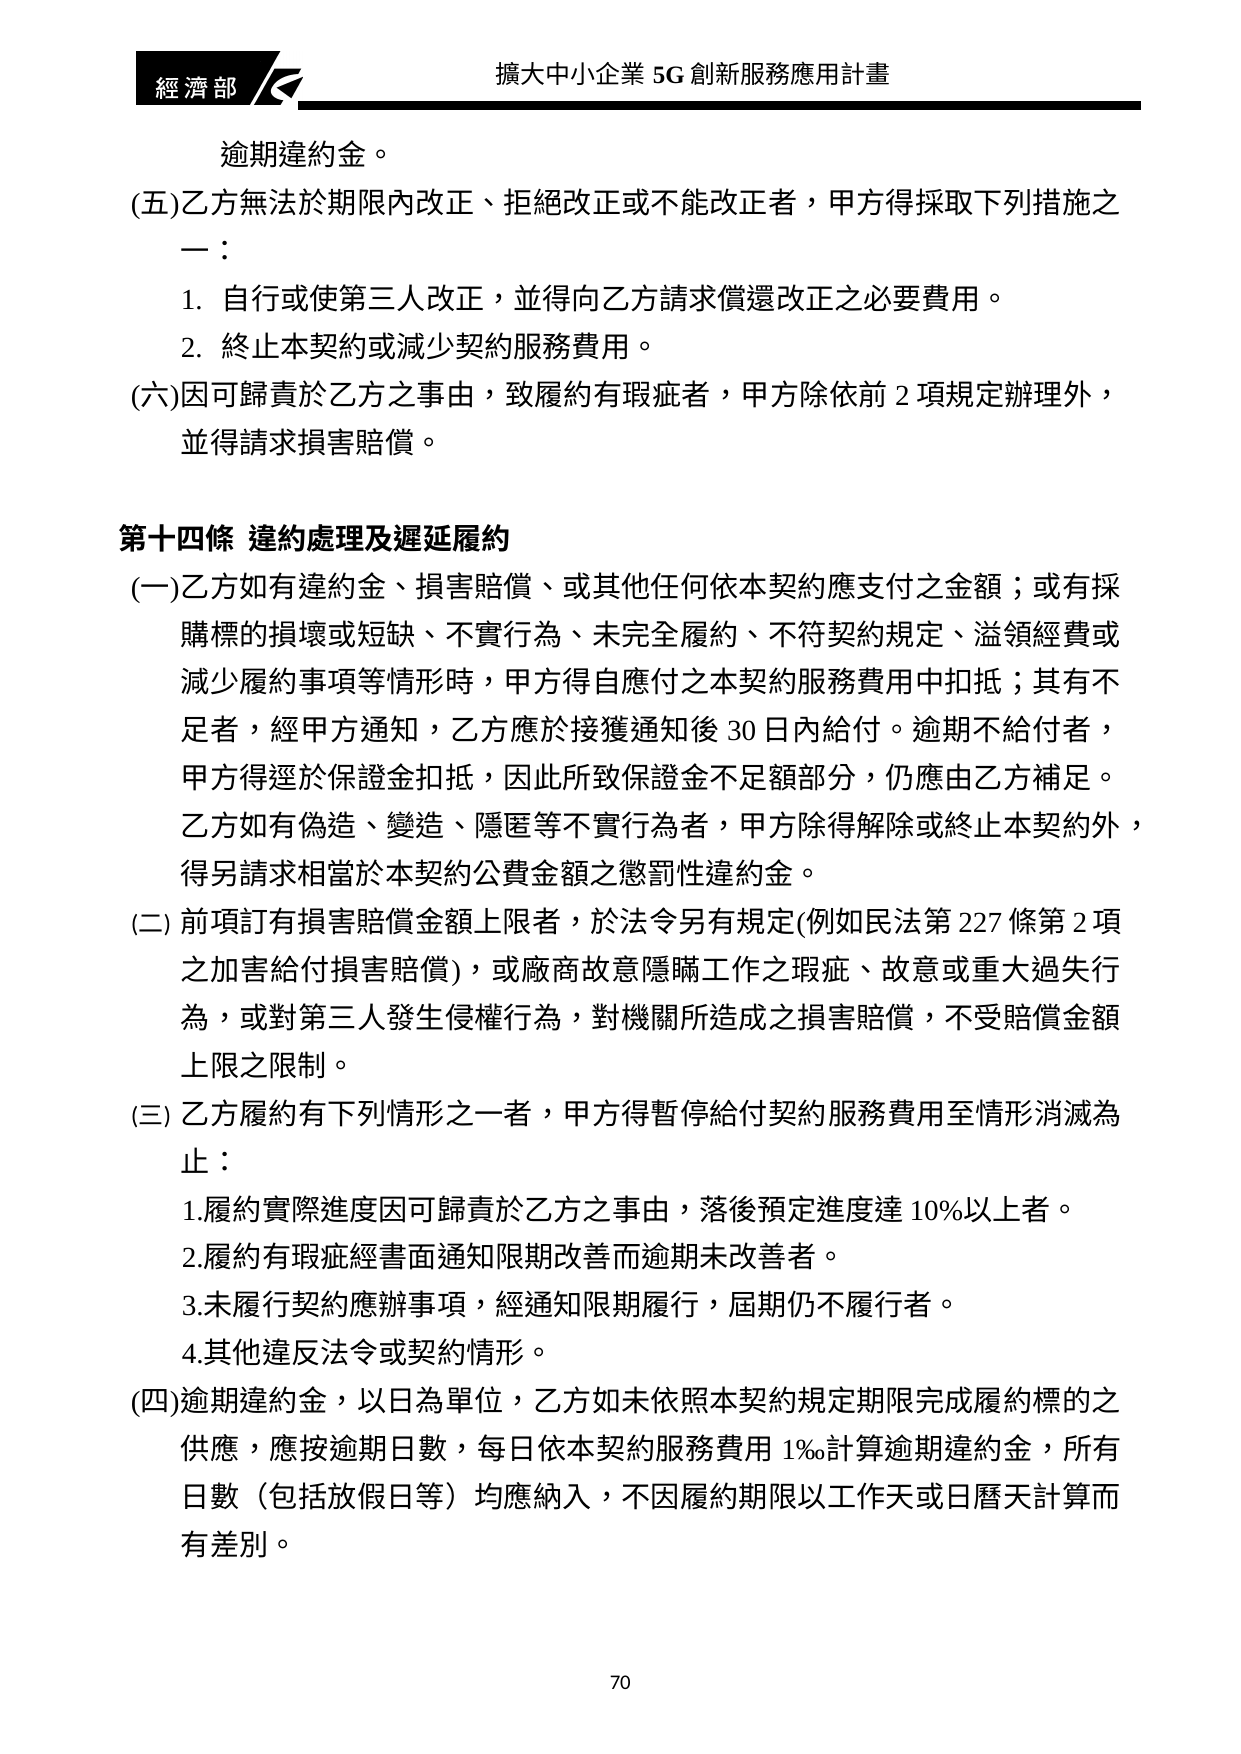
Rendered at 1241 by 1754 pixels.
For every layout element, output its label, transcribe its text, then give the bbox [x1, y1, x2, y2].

list 因可歸責於乙方之事由，致履約有瑕疵者，甲方除依前2項規定辦理外，並得請求損害賠償。 [131, 367, 1122, 463]
picture [136, 51, 303, 105]
list 乙方無法於期限內改正、拒絕改正或不能改正者，甲方得採取下列措施之一： [131, 175, 1122, 271]
list 終止本契約或減少契約服務費用。 [181, 319, 1122, 367]
text 第十四條 違約處理及遲延履約 [118, 511, 1122, 559]
list 逾期違約金。 [188, 127, 1122, 175]
list 3.未履行契約應辦事項，經通知限期履行，屆期仍不履行者。 [182, 1277, 1116, 1325]
list 乙方履約有下列情形之一者，甲方得暫停給付契約服務費用至情形消滅為止： [131, 1086, 1122, 1182]
list 自行或使第三人改正，並得向乙方請求償還改正之必要費用。 [181, 271, 1122, 319]
list 乙方如有違約金、損害賠償、或其他任何依本契約應支付之金額；或有採購標的損壞或短缺、不實行為、未完全履約、不符契約規定、溢領經費或減少履約事項等情形時，甲方得自應付之本契約服務費用中扣抵；其有不足者，經甲方通知，乙方應於接獲通知後30日內給付。逾期不給付者，甲方得逕於保證金扣抵，因此所致保證金不足額部分，仍應由乙方補足。乙方如有偽造、變造、隱匿等不實行為者，甲方除得解除或終止本契約外，得另請求相當於本契約公費金額之懲罰性違約金。 [131, 559, 1122, 894]
list 4.其他違反法令或契約情形。 [182, 1325, 1116, 1373]
list 前項訂有損害賠償金額上限者，於法令另有規定(例如民法第227條第2項之加害給付損害賠償)，或廠商故意隱瞞工作之瑕疵、故意或重大過失行為，或對第三人發生侵權行為，對機關所造成之損害賠償，不受賠償金額上限之限制。 [131, 894, 1122, 1086]
list 逾期違約金，以日為單位，乙方如未依照本契約規定期限完成履約標的之供應，應按逾期日數，每日依本契約服務費用1‰計算逾期違約金，所有日數（包括放假日等）均應納入，不因履約期限以工作天或日曆天計算而有差別。 [131, 1373, 1122, 1565]
list 1.履約實際進度因可歸責於乙方之事由，落後預定進度達10%以上者。 [182, 1182, 1116, 1229]
list 2.履約有瑕疵經書面通知限期改善而逾期未改善者。 [182, 1229, 1116, 1277]
